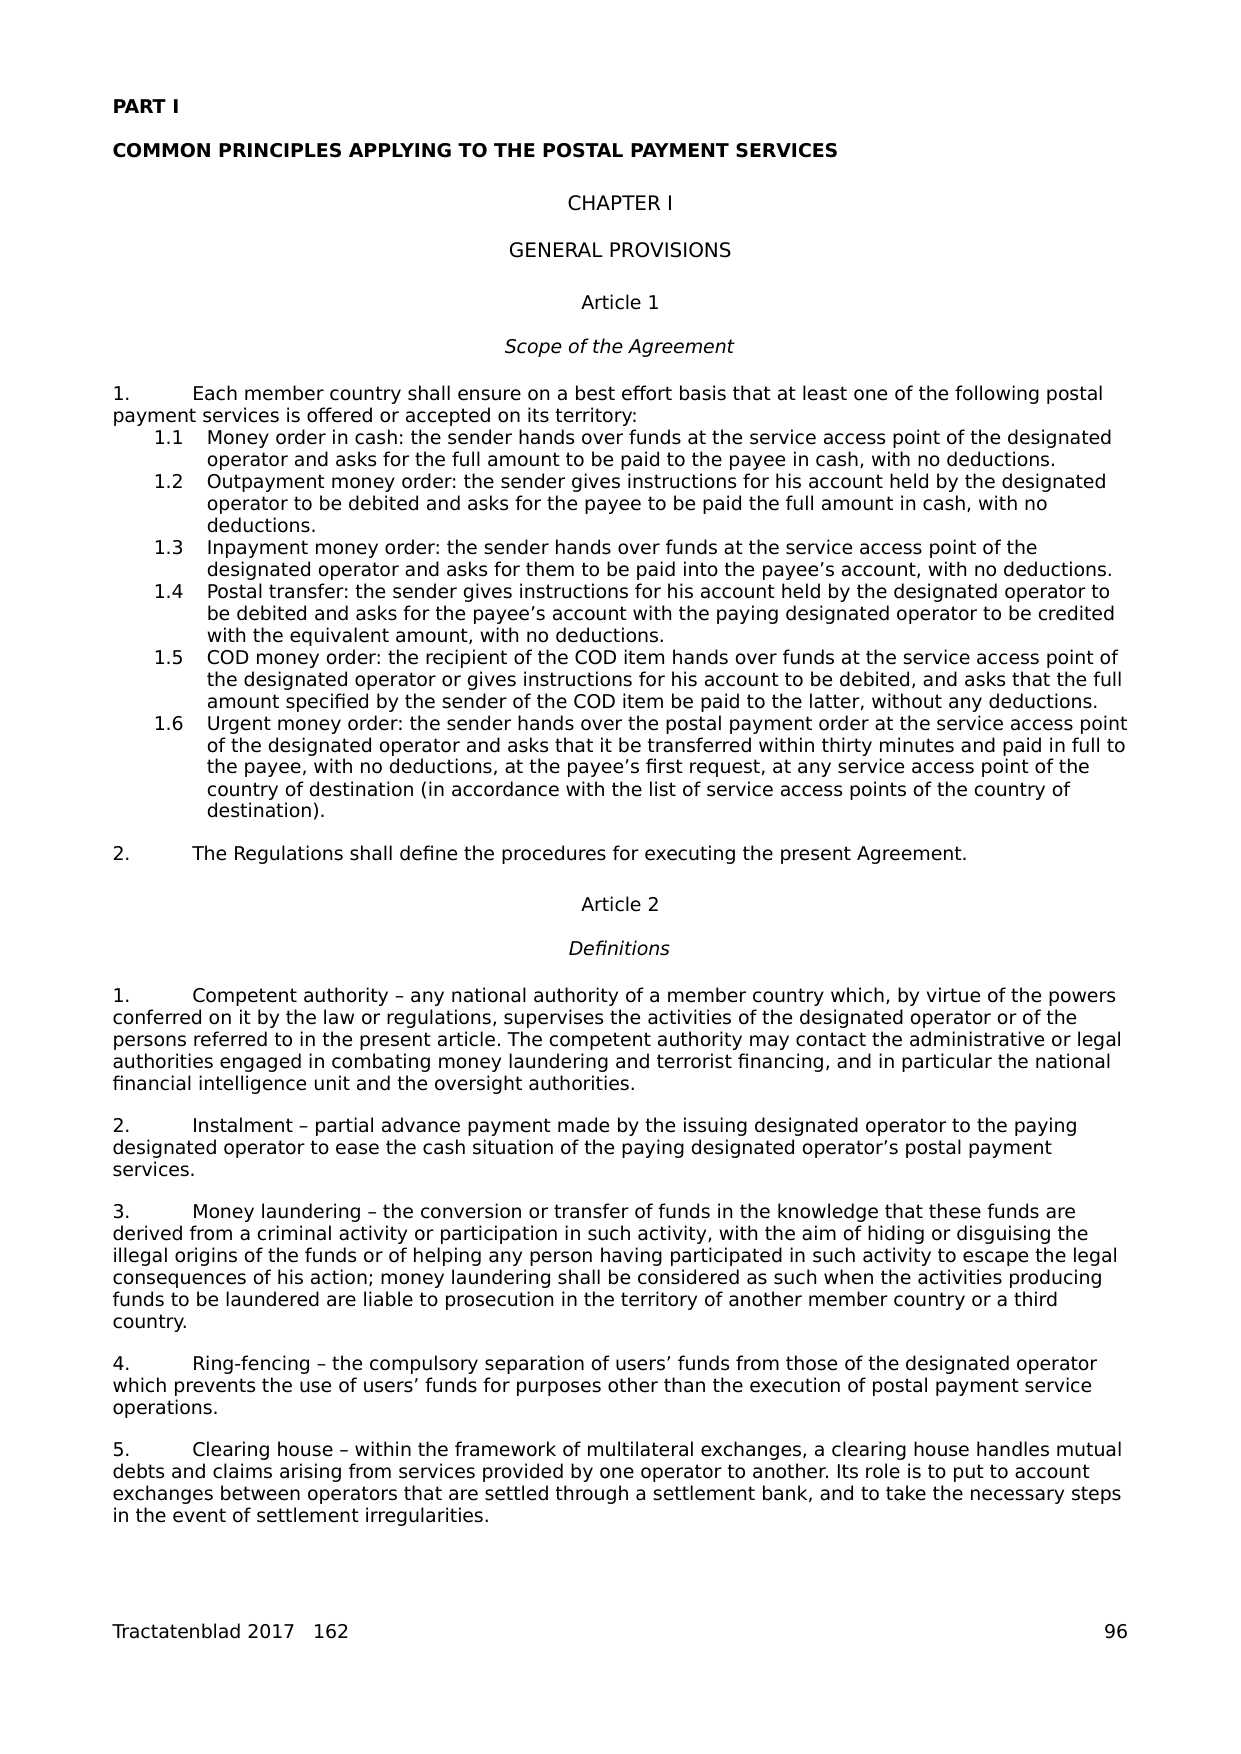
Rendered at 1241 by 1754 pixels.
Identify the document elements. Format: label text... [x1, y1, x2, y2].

text 4. Ring-fencing – the compulsory separation of users’ funds from those of the designated operator which prevents the use of users’ funds for purposes other than the execution of postal payment service operations. [112, 1353, 1128, 1419]
text 5. Clearing house – within the framework of multilateral exchanges, a clearing house handles mutual debts and claims arising from services provided by one operator to another. Its role is to put to account exchanges between operators that are settled through a settlement bank, and to take the necessary steps in the event of settlement irregularities. [112, 1439, 1128, 1527]
subtitle Article 2 Definitions [112, 894, 1128, 960]
text 2. The Regulations shall define the procedures for executing the present Agreement. [112, 842, 1128, 864]
subtitle PART I COMMON PRINCIPLES APPLYING TO THE POSTAL PAYMENT SERVICES [112, 96, 1128, 162]
text 1.1 Money order in cash: the sender hands over funds at the service access point of the designated operator and asks for the full amount to be paid to the payee in cash, with no deductions. [153, 427, 1128, 471]
text 1. Competent authority – any national authority of a member country which, by virtue of the powers conferred on it by the law or regulations, supervises the activities of the designated operator or of the persons referred to in the present article. The competent authority may contact the administrative or legal authorities engaged in combating money laundering and terrorist financing, and in particular the national financial intelligence unit and the oversight authorities. [112, 985, 1128, 1095]
subtitle CHAPTER I GENERAL PROVISIONS [112, 192, 1128, 262]
text 1.5 COD money order: the recipient of the COD item hands over funds at the service access point of the designated operator or gives instructions for his account to be debited, and asks that the full amount specified by the sender of the COD item be paid to the latter, without any deductions. [153, 647, 1128, 712]
text 1.4 Postal transfer: the sender gives instructions for his account held by the designated operator to be debited and asks for the payee’s account with the paying designated operator to be credited with the equivalent amount, with no deductions. [153, 581, 1128, 647]
subtitle Article 1 Scope of the Agreement [112, 292, 1128, 358]
text 3. Money laundering – the conversion or transfer of funds in the knowledge that these funds are derived from a criminal activity or participation in such activity, with the aim of hiding or disguising the illegal origins of the funds or of helping any person having participated in such activity to escape the legal consequences of his action; money laundering shall be considered as such when the activities producing funds to be laundered are liable to prosecution in the territory of another member country or a third country. [112, 1201, 1128, 1333]
text 1.3 Inpayment money order: the sender hands over funds at the service access point of the designated operator and asks for them to be paid into the payee’s account, with no deductions. [153, 537, 1128, 581]
text 2. Instalment – partial advance payment made by the issuing designated operator to the paying designated operator to ease the cash situation of the paying designated operator’s postal payment services. [112, 1115, 1128, 1181]
text 1.6 Urgent money order: the sender hands over the postal payment order at the service access point of the designated operator and asks that it be transferred within thirty minutes and paid in full to the payee, with no deductions, at the payee’s first request, at any service access point of the country of destination (in accordance with the list of service access points of the country of destination). [153, 712, 1128, 822]
text 1. Each member country shall ensure on a best effort basis that at least one of the following postal payment services is offered or accepted on its territory: [112, 383, 1128, 427]
text 1.2 Outpayment money order: the sender gives instructions for his account held by the designated operator to be debited and asks for the payee to be paid the full amount in cash, with no deductions. [153, 471, 1128, 537]
